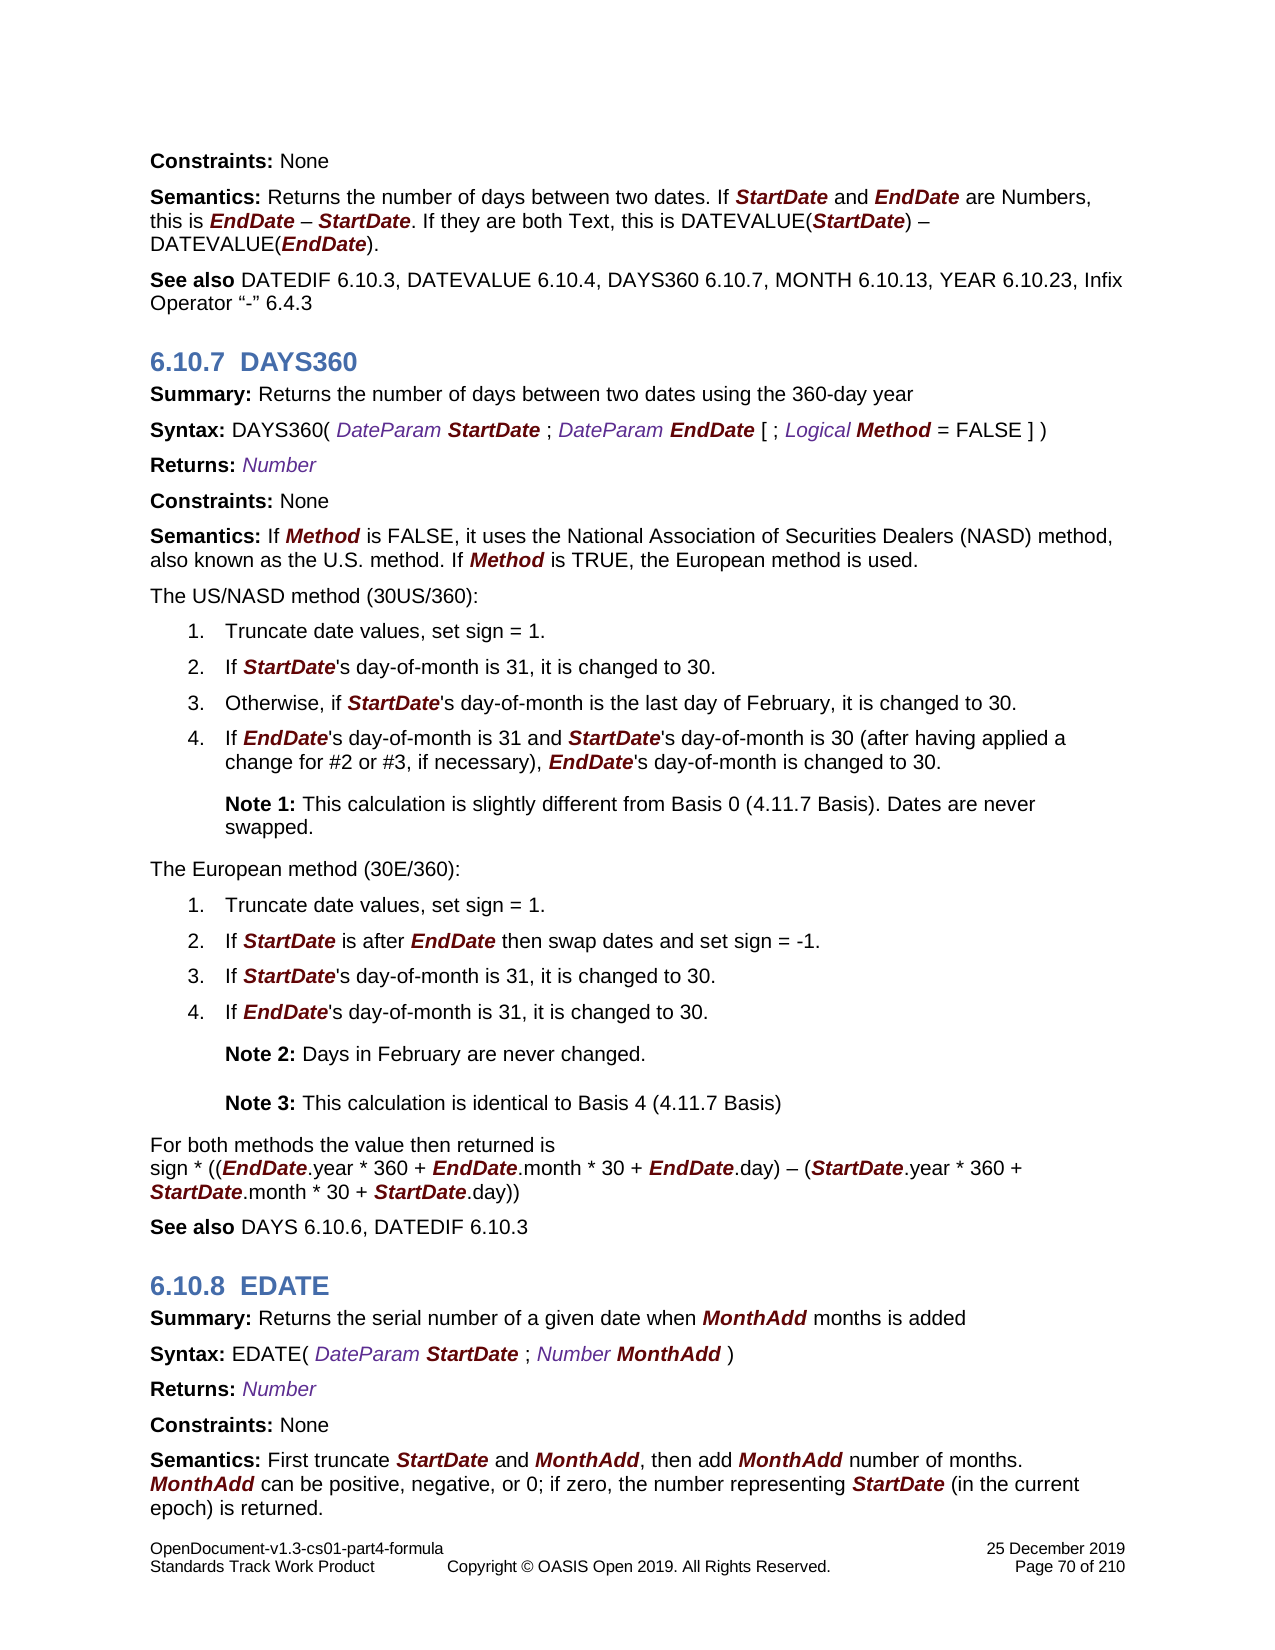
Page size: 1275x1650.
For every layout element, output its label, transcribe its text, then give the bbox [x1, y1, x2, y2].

list If EndDate's day-of-month is 31, it is changed to 30. [187, 1000, 1125, 1024]
text The US/NASD method (30US/360): [150, 584, 1125, 608]
text Summary: Returns the number of days between two dates using the 360-day year [150, 382, 1125, 406]
list If EndDate's day-of-month is 31 and StartDate's day-of-month is 30 (after having applied a change for #2 or #3, if necessary), EndDate's day-of-month is changed to 30. [187, 727, 1125, 774]
text Syntax: EDATE( DateParam StartDate ; Number MonthAdd ) [150, 1342, 1125, 1366]
text Returns: Number [150, 454, 1125, 477]
list Note 3: This calculation is identical to Basis 4 (4.11.7 Basis) [187, 1091, 1125, 1114]
subtitle EDATE [150, 1270, 1125, 1300]
list If StartDate is after EndDate then swap dates and set sign = -1. [187, 929, 1125, 953]
text Semantics: Returns the number of days between two dates. If StartDate and EndDate are Numbers, this is EndDate – StartDate. If they are both Text, this is DATEVALUE(StartDate) – DATEVALUE(EndDate). [150, 186, 1125, 256]
text See also DATEDIF 6.10.3, DATEVALUE 6.10.4, DAYS360 6.10.7, MONTH 6.10.13, YEAR 6.10.23, Infix Operator “-” 6.4.3 [150, 268, 1125, 315]
list Otherwise, if StartDate's day-of-month is the last day of February, it is changed to 30. [187, 691, 1125, 714]
list Note 1: This calculation is slightly different from Basis 0 (4.11.7 Basis). Dates are never swapped. [187, 792, 1125, 839]
text Summary: Returns the serial number of a given date when MonthAdd months is added [150, 1306, 1125, 1330]
list If StartDate's day-of-month is 31, it is changed to 30. [187, 655, 1125, 679]
list Note 2: Days in February are never changed. [187, 1042, 1125, 1066]
text The European method (30E/360): [150, 858, 1125, 881]
text Constraints: None [150, 1413, 1125, 1437]
text Constraints: None [150, 150, 1125, 173]
text Semantics: First truncate StartDate and MonthAdd, then add MonthAdd number of months. MonthAdd can be positive, negative, or 0; if zero, the number representing StartDate (in the current epoch) is returned. [150, 1449, 1125, 1519]
text Semantics: If Method is FALSE, it uses the National Association of Securities Dealers (NASD) method, also known as the U.S. method. If Method is TRUE, the European method is used. [150, 525, 1125, 572]
subtitle DAYS360 [150, 346, 1125, 376]
text See also DAYS 6.10.6, DATEDIF 6.10.3 [150, 1216, 1125, 1239]
list Truncate date values, set sign = 1. [187, 893, 1125, 917]
text Syntax: DAYS360( DateParam StartDate ; DateParam EndDate [ ; Logical Method = FALSE ] ) [150, 418, 1125, 442]
text Returns: Number [150, 1378, 1125, 1401]
list Truncate date values, set sign = 1. [187, 620, 1125, 643]
text Constraints: None [150, 489, 1125, 513]
text For both methods the value then returned is sign * ((EndDate.year * 360 + EndDate.month * 30 + EndDate.day) – (StartDate.year * 360 + StartDate.month * 30 + StartDate.day)) [150, 1133, 1125, 1204]
list If StartDate's day-of-month is 31, it is changed to 30. [187, 965, 1125, 988]
